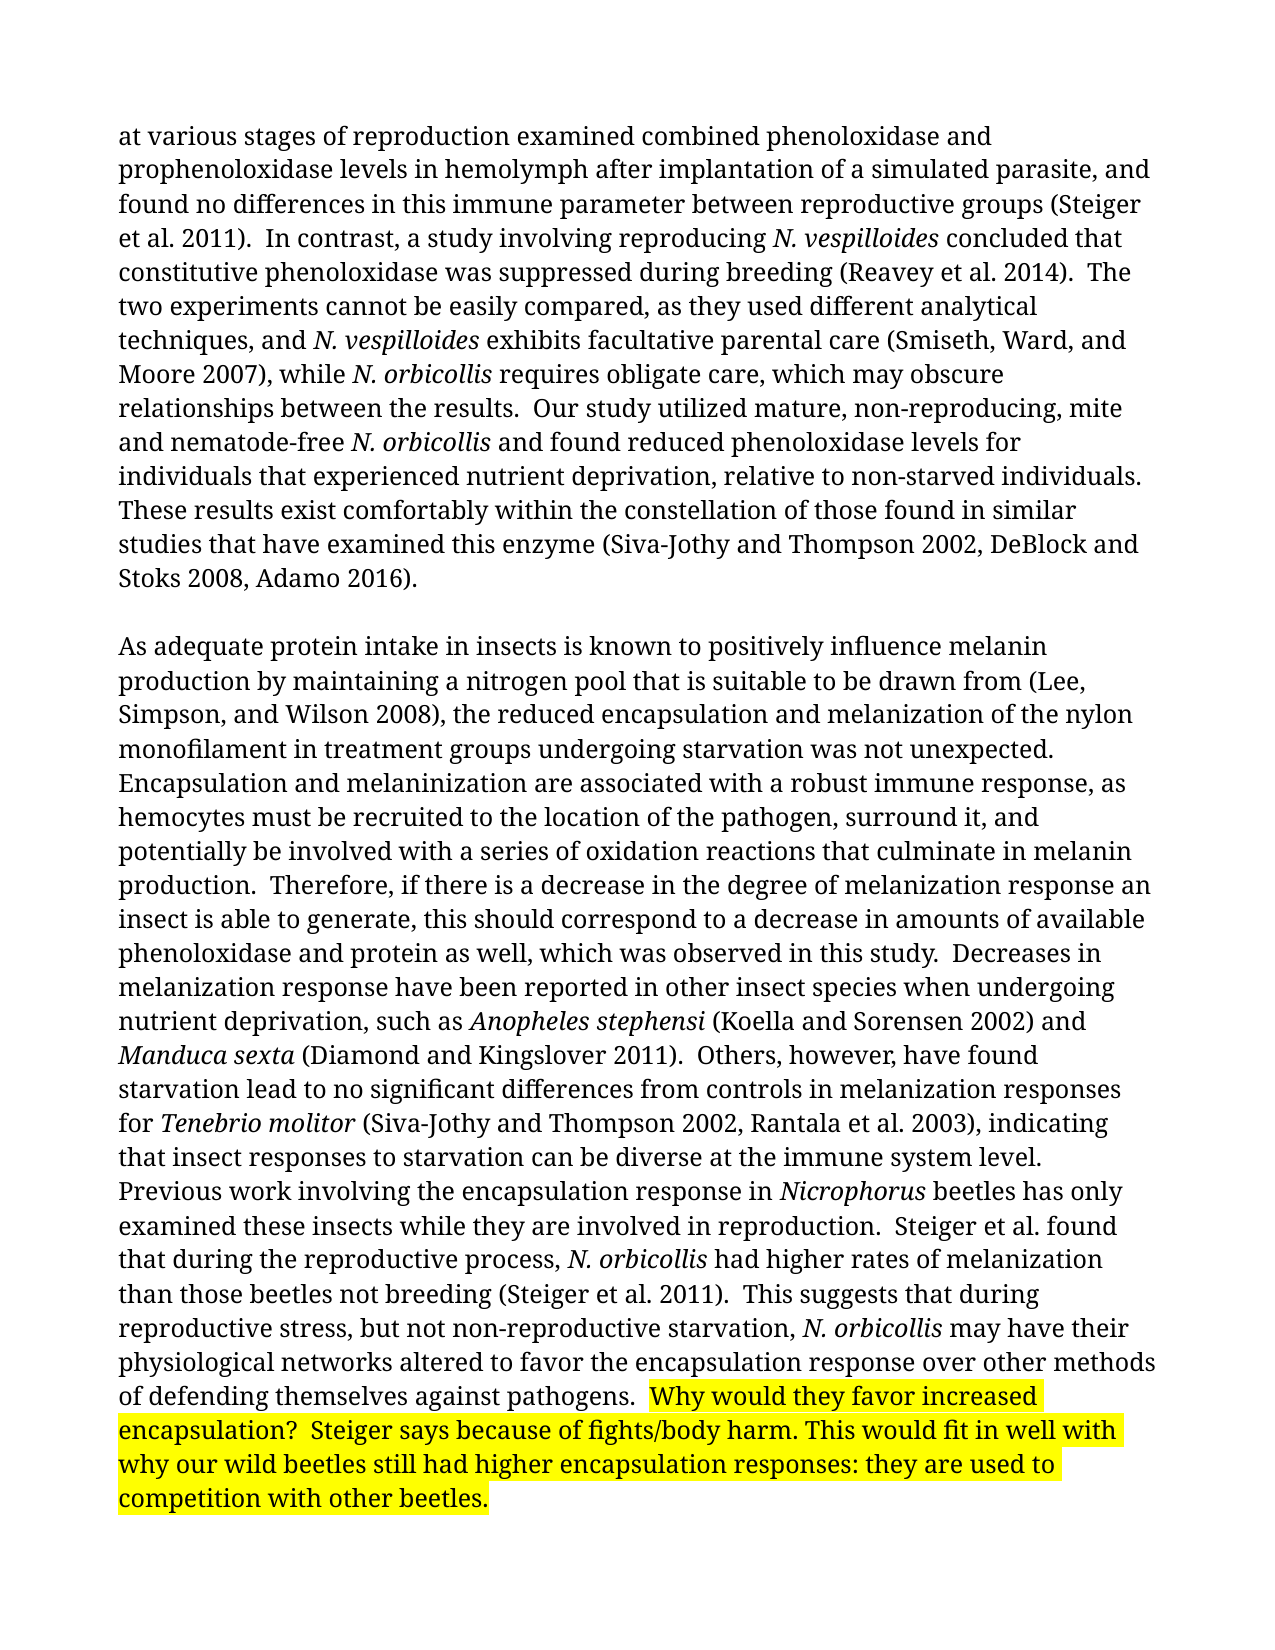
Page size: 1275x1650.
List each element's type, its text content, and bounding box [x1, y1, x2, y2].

text As adequate protein intake in insects is known to positively influence melanin production by maintaining a nitrogen pool that is suitable to be drawn from (Lee, Simpson, and Wilson 2008), the reduced encapsulation and melanization of the nylon monofilament in treatment groups undergoing starvation was not unexpected. Encapsulation and melaninization are associated with a robust immune response, as hemocytes must be recruited to the location of the pathogen, surround it, and potentially be involved with a series of oxidation reactions that culminate in melanin production. Therefore, if there is a decrease in the degree of melanization response an insect is able to generate, this should correspond to a decrease in amounts of available phenoloxidase and protein as well, which was observed in this study. Decreases in melanization response have been reported in other insect species when undergoing nutrient deprivation, such as Anopheles stephensi (Koella and Sorensen 2002) and Manduca sexta (Diamond and Kingslover 2011). Others, however, have found starvation lead to no significant differences from controls in melanization responses for Tenebrio molitor (Siva-Jothy and Thompson 2002, Rantala et al. 2003), indicating that insect responses to starvation can be diverse at the immune system level. Previous work involving the encapsulation response in Nicrophorus beetles has only examined these insects while they are involved in reproduction. Steiger et al. found that during the reproductive process, N. orbicollis had higher rates of melanization than those beetles not breeding (Steiger et al. 2011). This suggests that during reproductive stress, but not non-reproductive starvation, N. orbicollis may have their physiological networks altered to favor the encapsulation response over other methods of defending themselves against pathogens. Why would they favor increased encapsulation? Steiger says because of fights/body harm. This would fit in well with why our wild beetles still had higher encapsulation responses: they are used to competition with other beetles. [118, 629, 1157, 1515]
text at various stages of reproduction examined combined phenoloxidase and prophenoloxidase levels in hemolymph after implantation of a simulated parasite, and found no differences in this immune parameter between reproductive groups (Steiger et al. 2011). In contrast, a study involving reproducing N. vespilloides concluded that constitutive phenoloxidase was suppressed during breeding (Reavey et al. 2014). The two experiments cannot be easily compared, as they used different analytical techniques, and N. vespilloides exhibits facultative parental care (Smiseth, Ward, and Moore 2007), while N. orbicollis requires obligate care, which may obscure relationships between the results. Our study utilized mature, non-reproducing, mite and nematode-free N. orbicollis and found reduced phenoloxidase levels for individuals that experienced nutrient deprivation, relative to non-starved individuals. These results exist comfortably within the constellation of those found in similar studies that have examined this enzyme (Siva-Jothy and Thompson 2002, DeBlock and Stoks 2008, Adamo 2016). [118, 118, 1157, 595]
